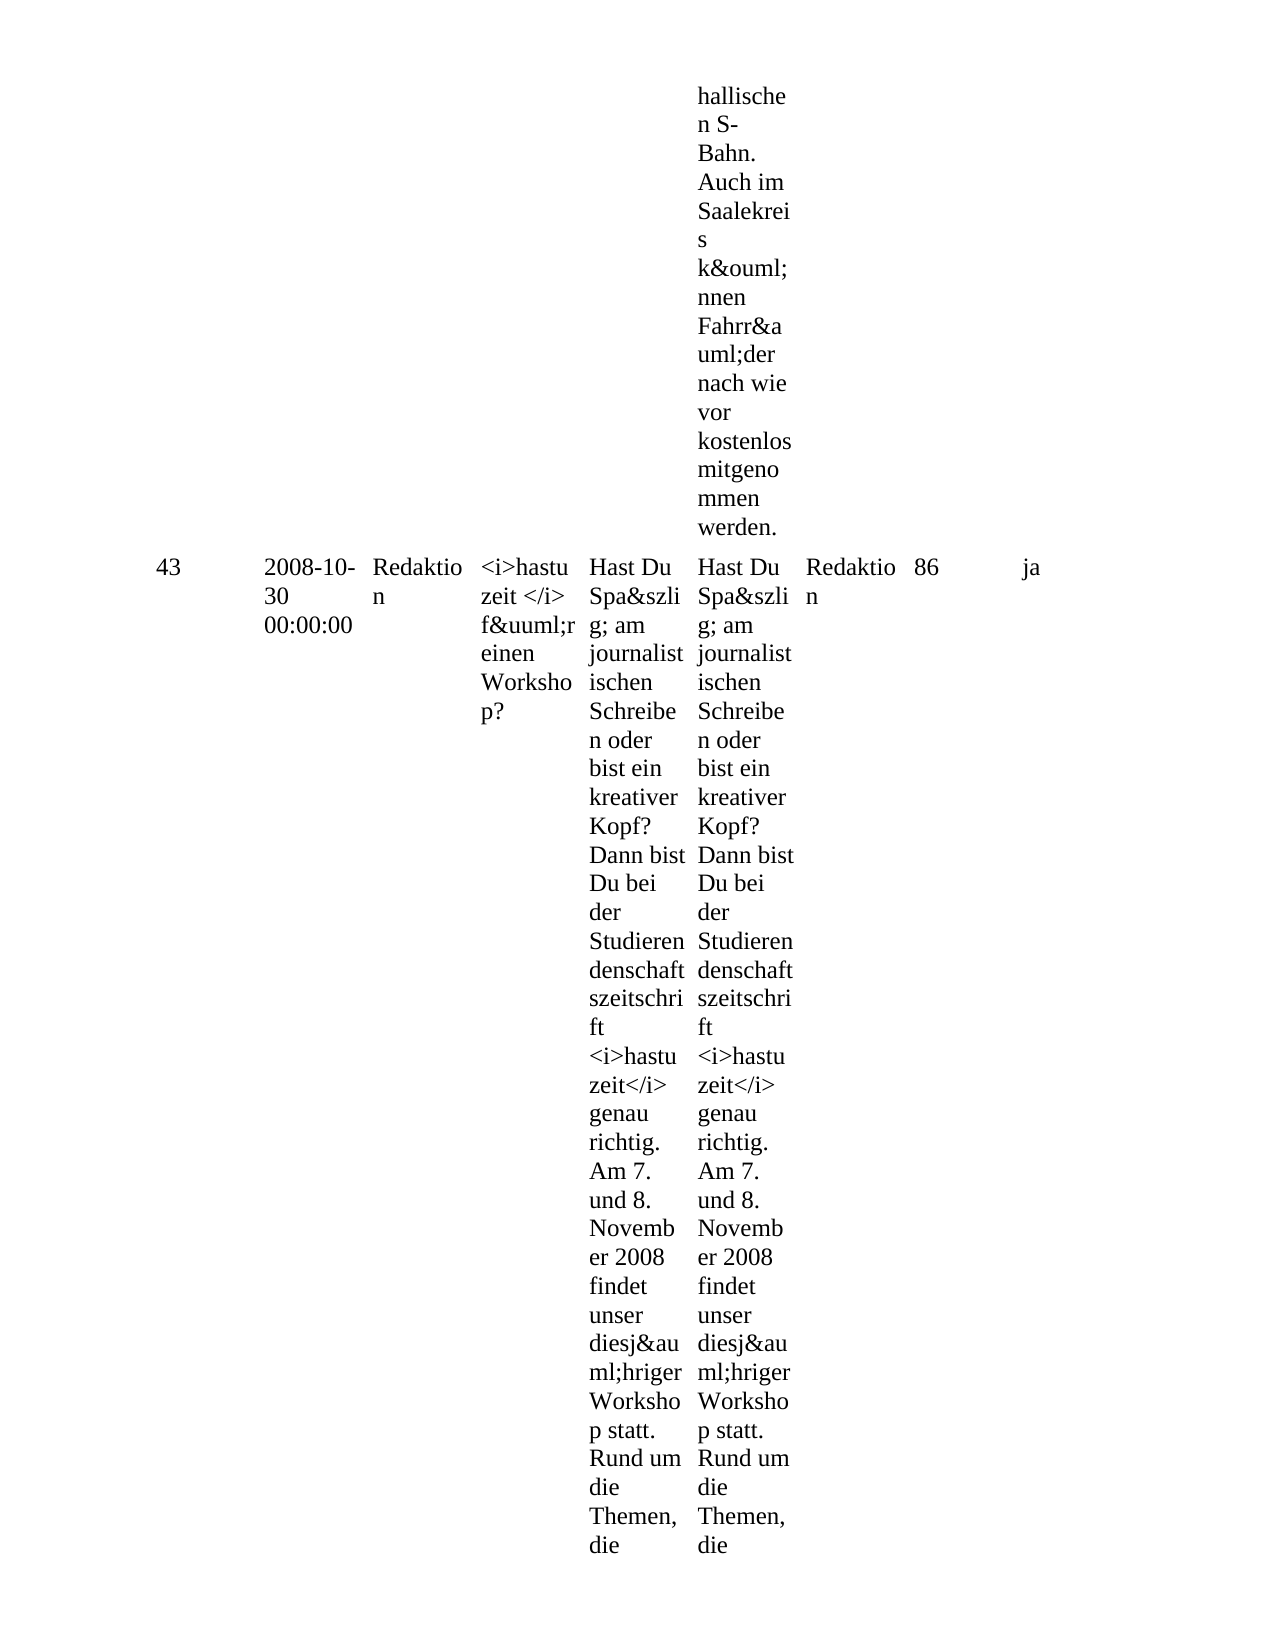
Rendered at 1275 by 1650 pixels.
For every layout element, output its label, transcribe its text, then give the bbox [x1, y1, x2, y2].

table_cell 2008-10-30 00:00:00 [258, 546, 367, 1564]
table_cell 86 [908, 546, 1017, 1564]
table_cell 43 [150, 546, 258, 1564]
table_cell [908, 75, 1017, 546]
table_cell [1017, 75, 1125, 546]
table_cell Hast Du Spa&szlig; am journalistischen Schreiben oder bist ein kreativer Kopf? Dann bist Du bei der Studierendenschaftszeitschrift <i>hastuzeit</i> genau richtig. Am 7. und 8. November 2008 findet unser diesj&auml;hriger Workshop statt. Rund um die Themen, die [583, 546, 692, 1564]
table_cell [258, 75, 367, 546]
table_cell hallischen S-Bahn. Auch im Saalekreis k&ouml;nnen Fahrr&auml;der nach wie vor kostenlos mitgenommen werden. [692, 75, 800, 546]
table_cell ja [1017, 546, 1125, 1564]
table_cell [475, 75, 583, 546]
table_cell Redaktion [367, 546, 475, 1564]
table_cell Redaktion [800, 546, 908, 1564]
table_cell [150, 75, 258, 546]
table_cell <i>hastuzeit </i> f&uuml;r einen Workshop? [475, 546, 583, 1564]
table_cell Hast Du Spa&szlig; am journalistischen Schreiben oder bist ein kreativer Kopf? Dann bist Du bei der Studierendenschaftszeitschrift <i>hastuzeit</i> genau richtig. Am 7. und 8. November 2008 findet unser diesj&auml;hriger Workshop statt. Rund um die Themen, die [692, 546, 800, 1564]
table_cell [583, 75, 692, 546]
table_cell [367, 75, 475, 546]
table_cell [800, 75, 908, 546]
